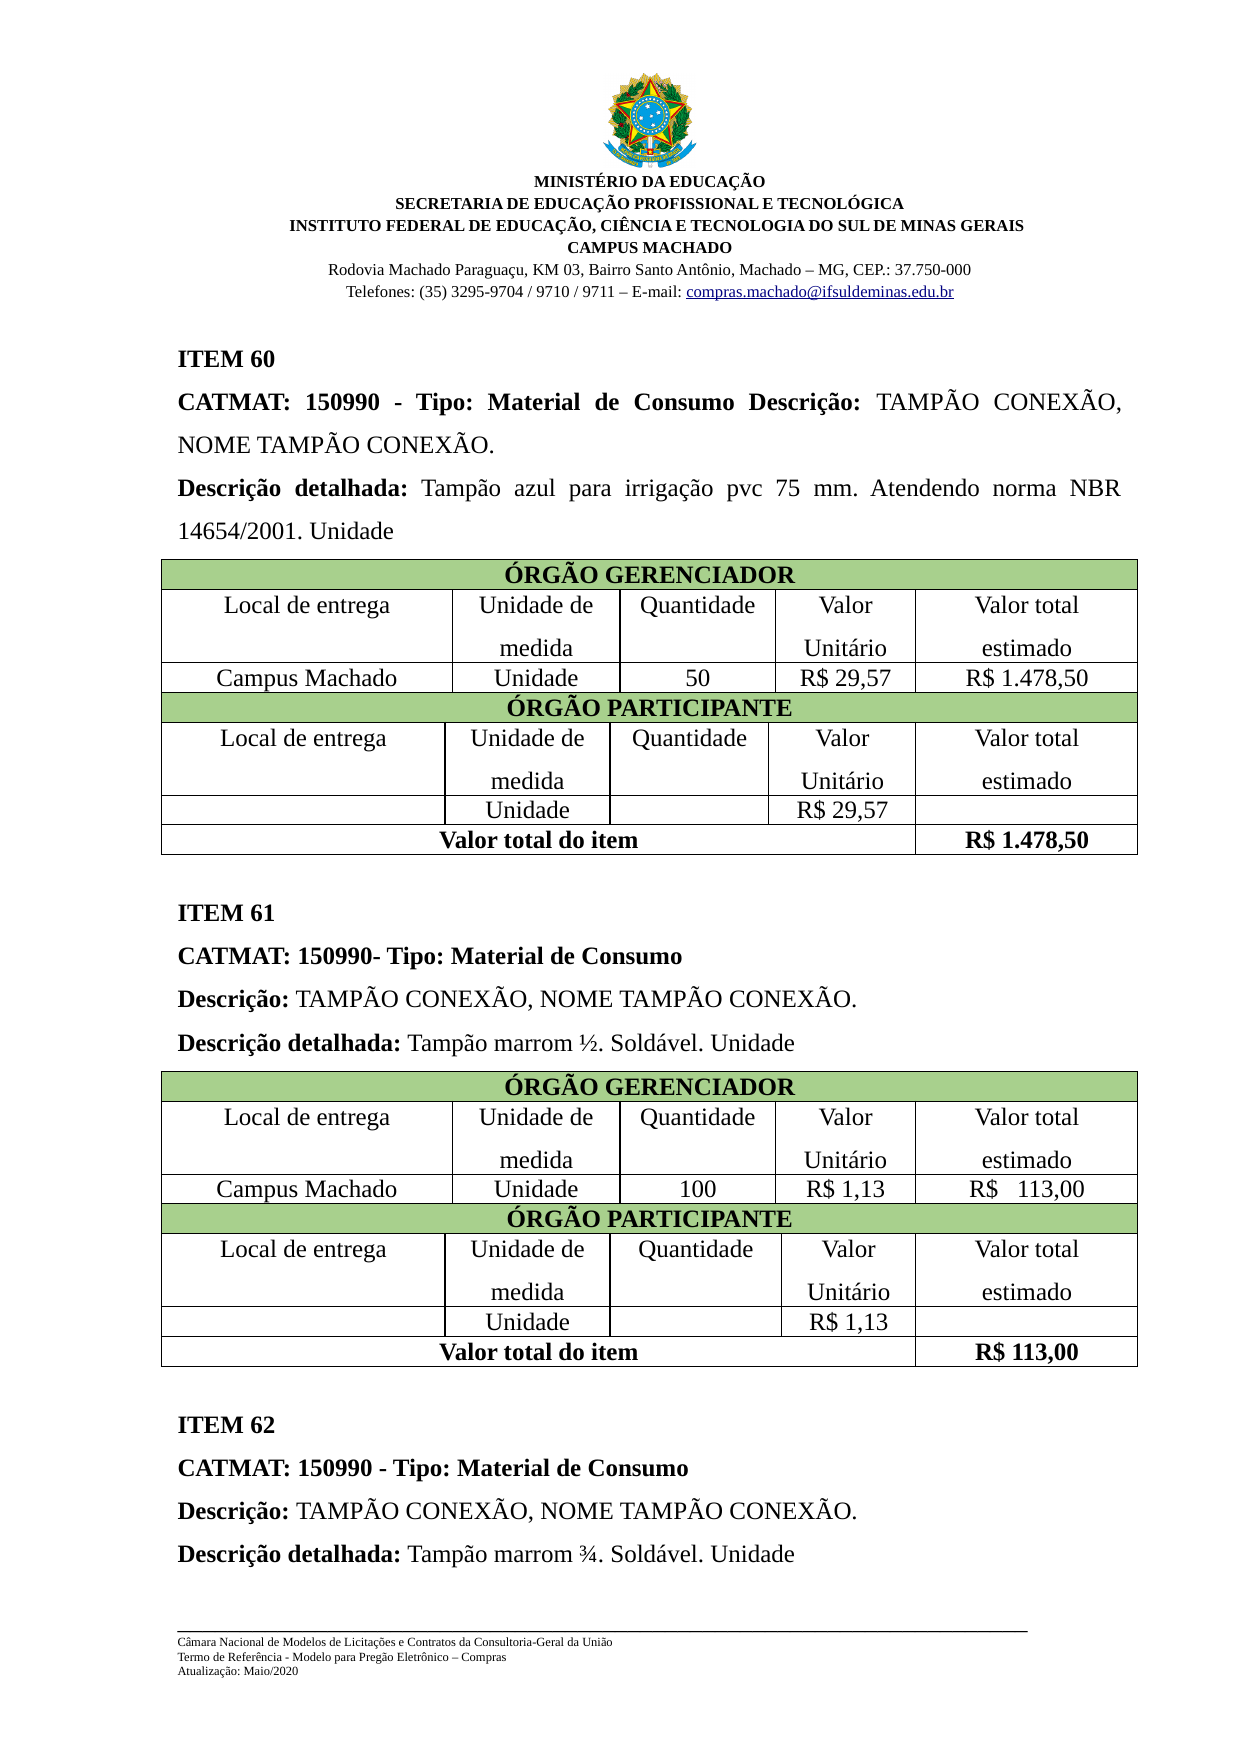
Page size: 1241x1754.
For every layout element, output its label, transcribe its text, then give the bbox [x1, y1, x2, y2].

table_cell Valor total do item [162, 825, 915, 854]
table_cell R$ 1.478,50 [916, 825, 1137, 854]
picture [669, 149, 680, 155]
table_cell Quantidade [621, 590, 775, 662]
table_cell Valor total estimado [916, 1234, 1137, 1306]
text Descrição: TAMPÃO CONEXÃO, NOME TAMPÃO CONEXÃO. [177, 984, 1122, 1013]
table_cell R$ 113,00 [916, 1337, 1137, 1366]
table_cell [611, 1307, 781, 1336]
table_cell [916, 796, 1137, 824]
table_cell [916, 1307, 1137, 1336]
table_cell Unidade de medida [453, 590, 619, 662]
text CATMAT: 150990- Tipo: Material de Consumo [177, 941, 1122, 970]
table_cell Unidade de medida [453, 1102, 619, 1173]
table_cell Valor total do item [162, 1337, 915, 1366]
table_cell R$ 29,57 [776, 663, 915, 692]
text Descrição: TAMPÃO CONEXÃO, NOME TAMPÃO CONEXÃO. [177, 1496, 1122, 1525]
text CATMAT: 150990 - Tipo: Material de Consumo Descrição: TAMPÃO CONEXÃO, NOME TAMPÃO CONEXÃO. [177, 387, 1122, 459]
table_cell ÓRGÃO PARTICIPANTE [162, 1204, 1137, 1233]
table_cell Unidade [453, 663, 619, 692]
table_cell Valor total estimado [916, 1102, 1137, 1173]
table_cell Unidade [446, 1307, 609, 1336]
table_header ÓRGÃO GERENCIADOR [162, 1072, 1137, 1101]
table_cell R$ 29,57 [769, 796, 915, 824]
text ITEM 61 [177, 898, 1122, 927]
table_cell Unidade [453, 1175, 619, 1203]
table_header ÓRGÃO GERENCIADOR [162, 560, 1137, 589]
table_cell Campus Machado [162, 663, 452, 692]
table_cell Valor Unitário [769, 723, 915, 794]
table_cell Local de entrega [162, 590, 452, 662]
table_cell [162, 796, 444, 824]
table_cell Local de entrega [162, 1102, 452, 1173]
text Descrição detalhada: Tampão marrom ¾. Soldável. Unidade [177, 1539, 1122, 1568]
table_cell Valor total estimado [916, 590, 1137, 662]
table_cell Local de entrega [162, 1234, 444, 1306]
table_cell Valor Unitário [776, 1102, 915, 1173]
picture [603, 73, 697, 168]
table_cell Quantidade [611, 1234, 781, 1306]
text CATMAT: 150990 - Tipo: Material de Consumo [177, 1453, 1122, 1482]
picture [643, 163, 658, 168]
table_cell R$ 1.478,50 [916, 663, 1137, 692]
table_cell Local de entrega [162, 723, 444, 794]
table_cell R$ 1,13 [782, 1307, 915, 1336]
table_cell [162, 1307, 444, 1336]
table_cell Unidade de medida [446, 723, 609, 794]
table_cell ÓRGÃO PARTICIPANTE [162, 693, 1137, 722]
text Descrição detalhada: Tampão marrom ½. Soldável. Unidade [177, 1028, 1122, 1056]
table_cell Campus Machado [162, 1175, 452, 1203]
text ITEM 60 [177, 344, 1122, 372]
table_cell R$ 113,00 [916, 1175, 1137, 1203]
table_cell [611, 796, 768, 824]
table_cell R$ 1,13 [776, 1175, 915, 1203]
table_cell Valor Unitário [776, 590, 915, 662]
text Descrição detalhada: Tampão azul para irrigação pvc 75 mm. Atendendo norma NBR 14654/2001. Unidade [177, 473, 1122, 545]
table_cell Unidade [446, 796, 609, 824]
table_cell Valor total estimado [916, 723, 1137, 794]
text ITEM 62 [177, 1410, 1122, 1438]
table_cell Unidade de medida [446, 1234, 609, 1306]
table_cell 100 [621, 1175, 775, 1203]
table_cell Quantidade [611, 723, 768, 794]
table_cell Quantidade [621, 1102, 775, 1173]
table_cell Valor Unitário [782, 1234, 915, 1306]
table_cell 50 [621, 663, 775, 692]
